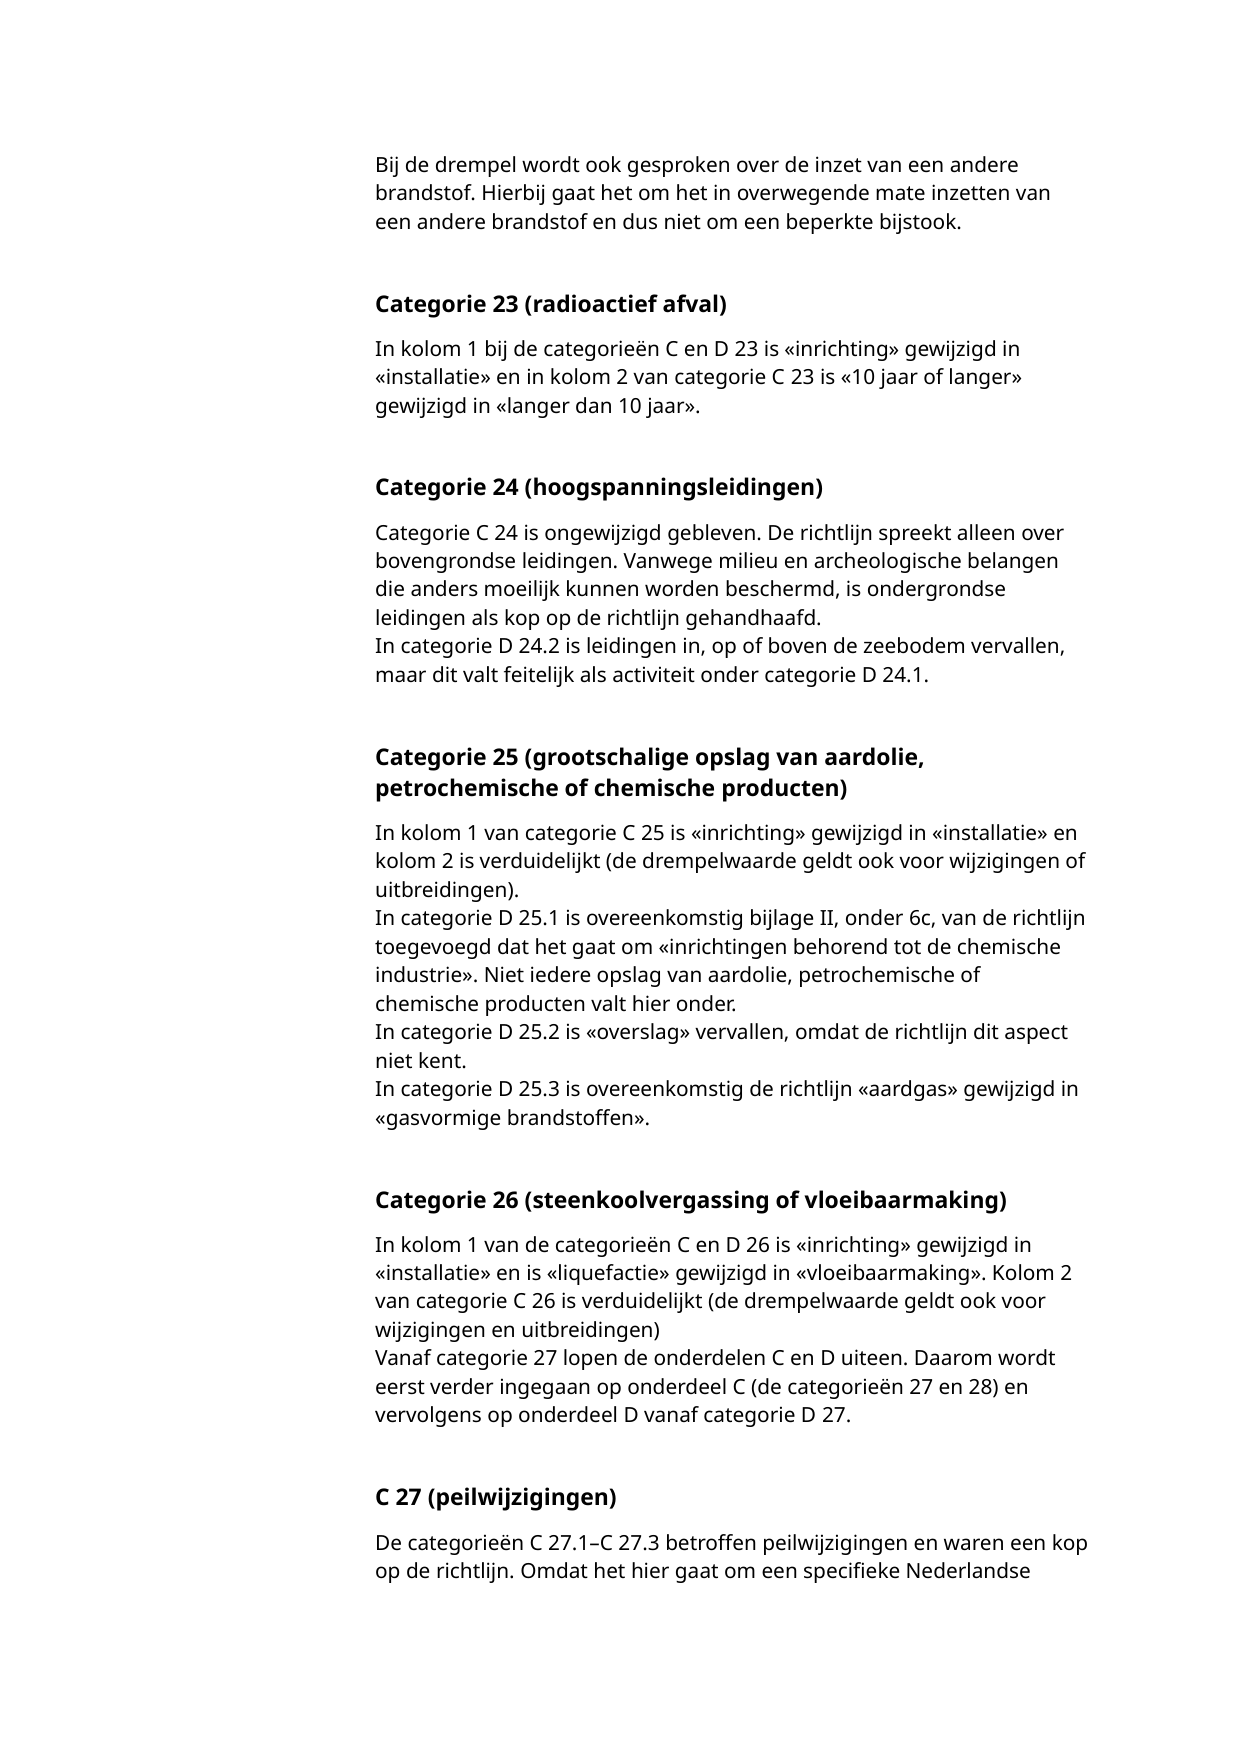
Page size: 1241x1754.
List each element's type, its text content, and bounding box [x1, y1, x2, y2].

subtitle Categorie 26 (steenkoolvergassing of vloeibaarmaking) [375, 1183, 1090, 1215]
subtitle Categorie 23 (radioactief afval) [375, 288, 1090, 319]
text In categorie D 25.3 is overeenkomstig de richtlijn «aardgas» gewijzigd in «gasvormige brandstoffen». [375, 1074, 1090, 1131]
text In categorie D 25.1 is overeenkomstig bijlage II, onder 6c, van de richtlijn toegevoegd dat het gaat om «inrichtingen behorend tot de chemische industrie». Niet iedere opslag van aardolie, petrochemische of chemische producten valt hier onder. [375, 903, 1090, 1017]
subtitle C 27 (peilwijzigingen) [375, 1481, 1090, 1513]
subtitle Categorie 25 (grootschalige opslag van aardolie, petrochemische of chemische producten) [375, 741, 1090, 803]
text Categorie C 24 is ongewijzigd gebleven. De richtlijn spreekt alleen over bovengrondse leidingen. Vanwege milieu en archeologische belangen die anders moeilijk kunnen worden beschermd, is ondergrondse leidingen als kop op de richtlijn gehandhaafd. [375, 518, 1090, 631]
subtitle Categorie 24 (hoogspanningsleidingen) [375, 471, 1090, 503]
text In kolom 1 van categorie C 25 is «inrichting» gewijzigd in «installatie» en kolom 2 is verduidelijkt (de drempelwaarde geldt ook voor wijzigingen of uitbreidingen). [375, 818, 1090, 903]
text Bij de drempel wordt ook gesproken over de inzet van een andere brandstof. Hierbij gaat het om het in overwegende mate inzetten van een andere brandstof en dus niet om een beperkte bijstook. [375, 150, 1090, 235]
text De categorieën C 27.1–C 27.3 betroffen peilwijzigingen en waren een kop op de richtlijn. Omdat het hier gaat om een specifieke Nederlandse [375, 1528, 1090, 1584]
text Vanaf categorie 27 lopen de onderdelen C en D uiteen. Daarom wordt eerst verder ingegaan op onderdeel C (de categorieën 27 en 28) en vervolgens op onderdeel D vanaf categorie D 27. [375, 1343, 1090, 1429]
text In categorie D 24.2 is leidingen in, op of boven de zeebodem vervallen, maar dit valt feitelijk als activiteit onder categorie D 24.1. [375, 631, 1090, 688]
text In kolom 1 van de categorieën C en D 26 is «inrichting» gewijzigd in «installatie» en is «liquefactie» gewijzigd in «vloeibaarmaking». Kolom 2 van categorie C 26 is verduidelijkt (de drempelwaarde geldt ook voor wijzigingen en uitbreidingen) [375, 1230, 1090, 1343]
text In categorie D 25.2 is «overslag» vervallen, omdat de richtlijn dit aspect niet kent. [375, 1017, 1090, 1074]
text In kolom 1 bij de categorieën C en D 23 is «inrichting» gewijzigd in «installatie» en in kolom 2 van categorie C 23 is «10 jaar of langer» gewijzigd in «langer dan 10 jaar». [375, 334, 1090, 419]
